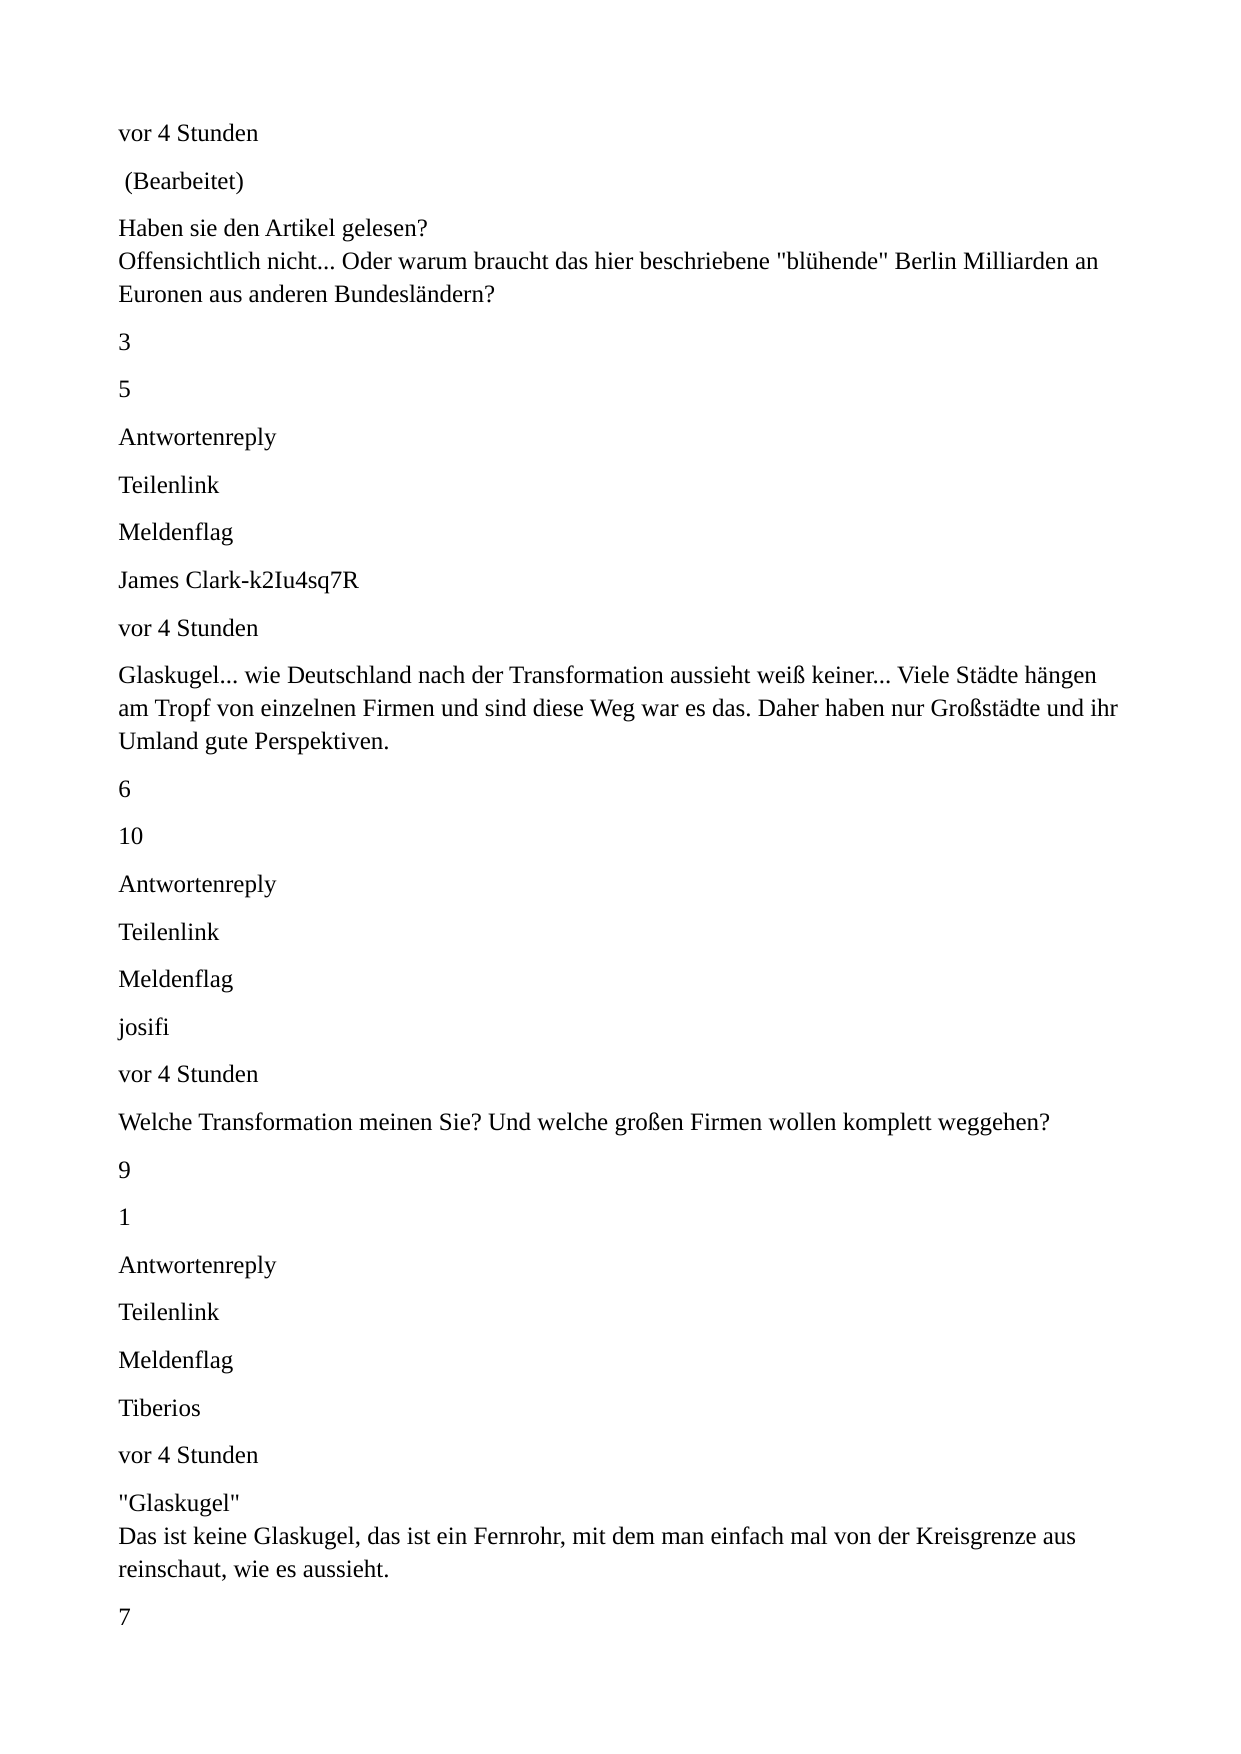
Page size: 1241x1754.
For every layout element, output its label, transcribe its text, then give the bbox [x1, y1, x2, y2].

text Teilenlink [118, 470, 1122, 498]
text Welche Transformation meinen Sie? Und welche großen Firmen wollen komplett weggehen? [118, 1107, 1122, 1136]
text Antwortenreply [118, 869, 1122, 898]
text vor 4 Stunden [118, 118, 1122, 147]
text Tiberios [118, 1393, 1122, 1421]
text josifi [118, 1012, 1122, 1041]
text Teilenlink [118, 917, 1122, 945]
text vor 4 Stunden [118, 1440, 1122, 1469]
text James Clark-k2Iu4sq7R [118, 565, 1122, 594]
text Glaskugel... wie Deutschland nach der Transformation aussieht weiß keiner... Viele Städte hängen am Tropf von einzelnen Firmen und sind diese Weg war es das. Daher haben nur Großstädte und ihr Umland gute Perspektiven. [118, 660, 1122, 755]
text 9 [118, 1155, 1122, 1183]
text (Bearbeitet) [118, 166, 1122, 194]
text 5 [118, 374, 1122, 403]
text vor 4 Stunden [118, 1059, 1122, 1088]
text 10 [118, 821, 1122, 850]
text Meldenflag [118, 964, 1122, 993]
text Antwortenreply [118, 1250, 1122, 1279]
text Antwortenreply [118, 422, 1122, 451]
text vor 4 Stunden [118, 613, 1122, 641]
text 6 [118, 774, 1122, 803]
text Meldenflag [118, 1345, 1122, 1374]
text "Glaskugel" Das ist keine Glaskugel, das ist ein Fernrohr, mit dem man einfach mal von der Kreisgrenze aus reinschaut, wie es aussieht. [118, 1488, 1122, 1583]
text Meldenflag [118, 517, 1122, 546]
text Teilenlink [118, 1297, 1122, 1326]
text 1 [118, 1202, 1122, 1231]
text 7 [118, 1602, 1122, 1630]
text 3 [118, 327, 1122, 356]
text Haben sie den Artikel gelesen? Offensichtlich nicht... Oder warum braucht das hier beschriebene "blühende" Berlin Milliarden an Euronen aus anderen Bundesländern? [118, 213, 1122, 308]
